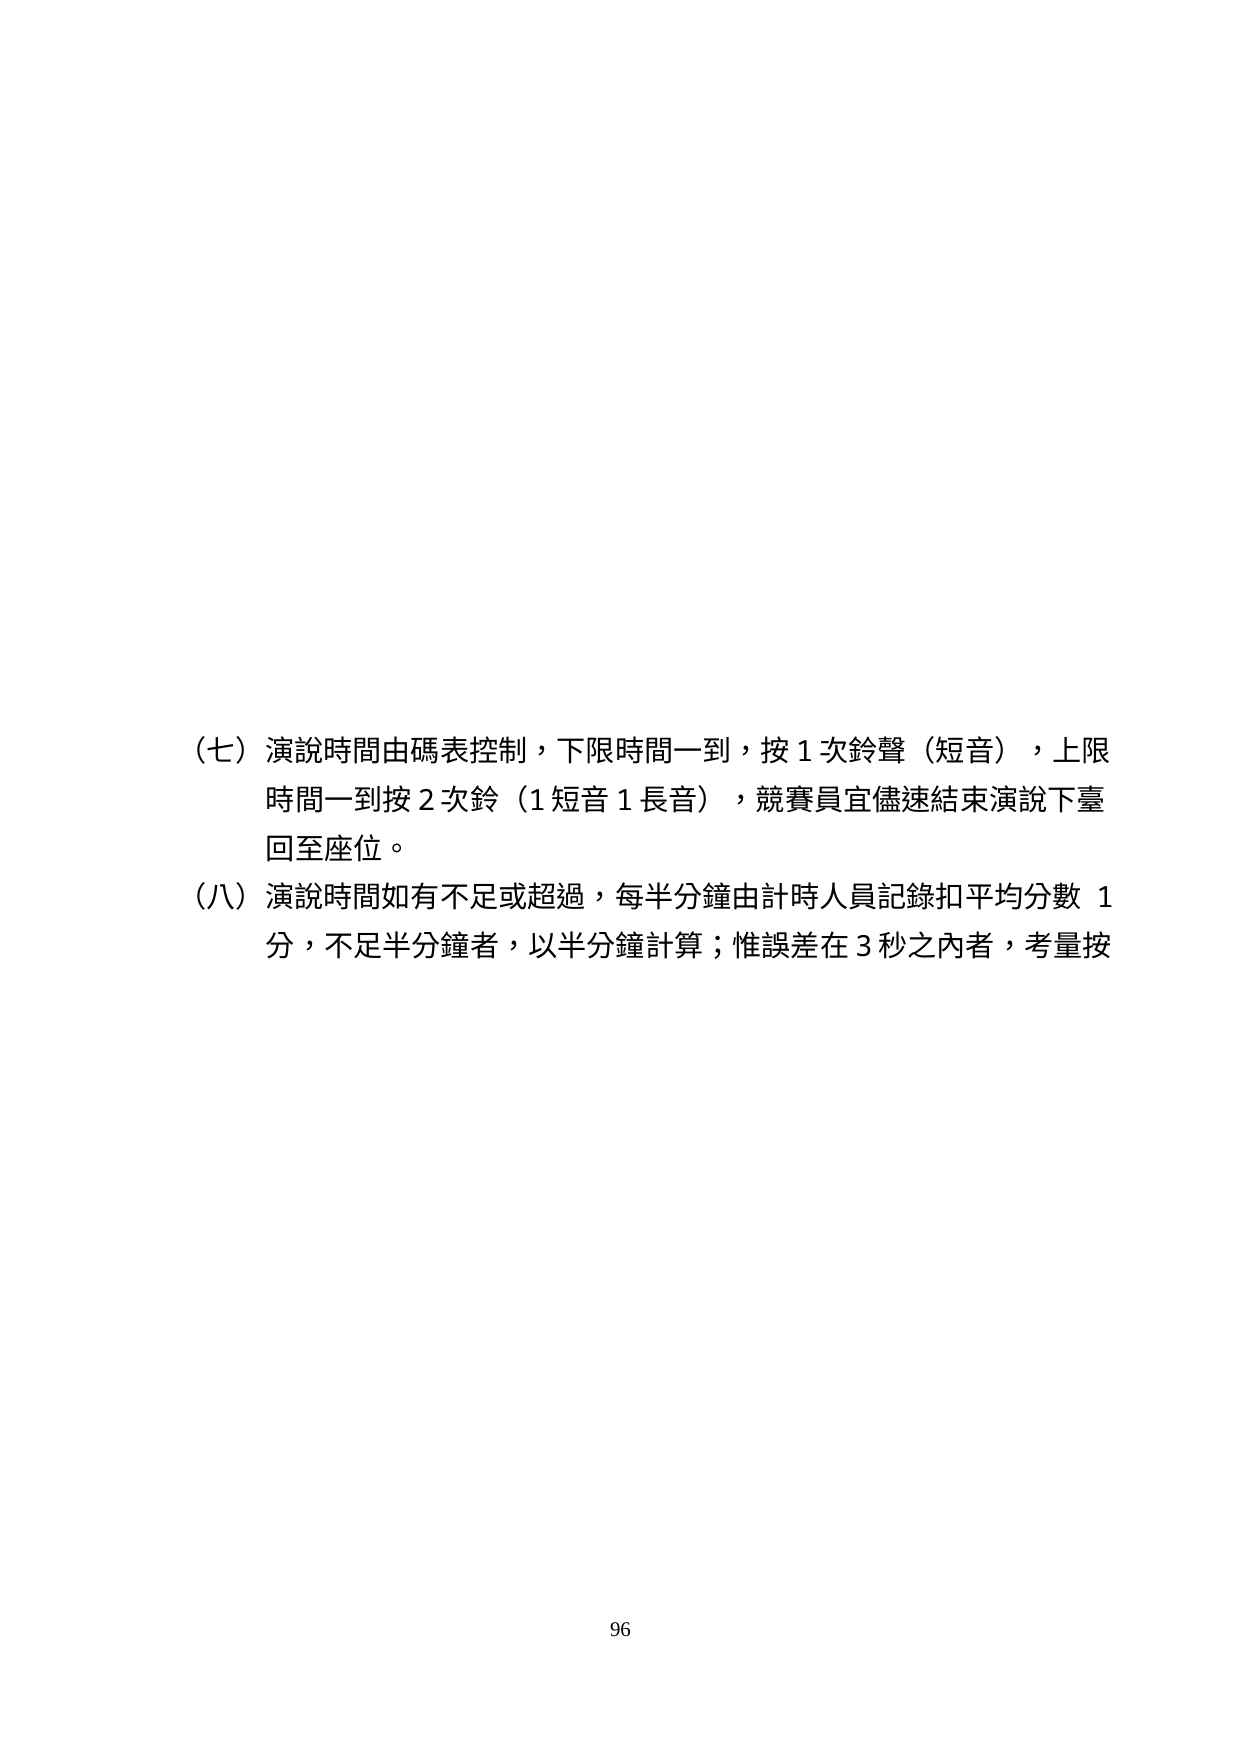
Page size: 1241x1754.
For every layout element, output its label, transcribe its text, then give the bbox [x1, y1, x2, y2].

text （八）演說時間如有不足或超過，每半分鐘由計時人員記錄扣平均分數 1分，不足半分鐘者，以半分鐘計算；惟誤差在3秒之內者，考量按 [177, 874, 1122, 965]
text （七）演說時間由碼表控制，下限時間一到，按1次鈴聲（短音），上限時間一到按2次鈴（1短音1長音），競賽員宜儘速結束演說下臺回至座位。 [177, 728, 1122, 867]
